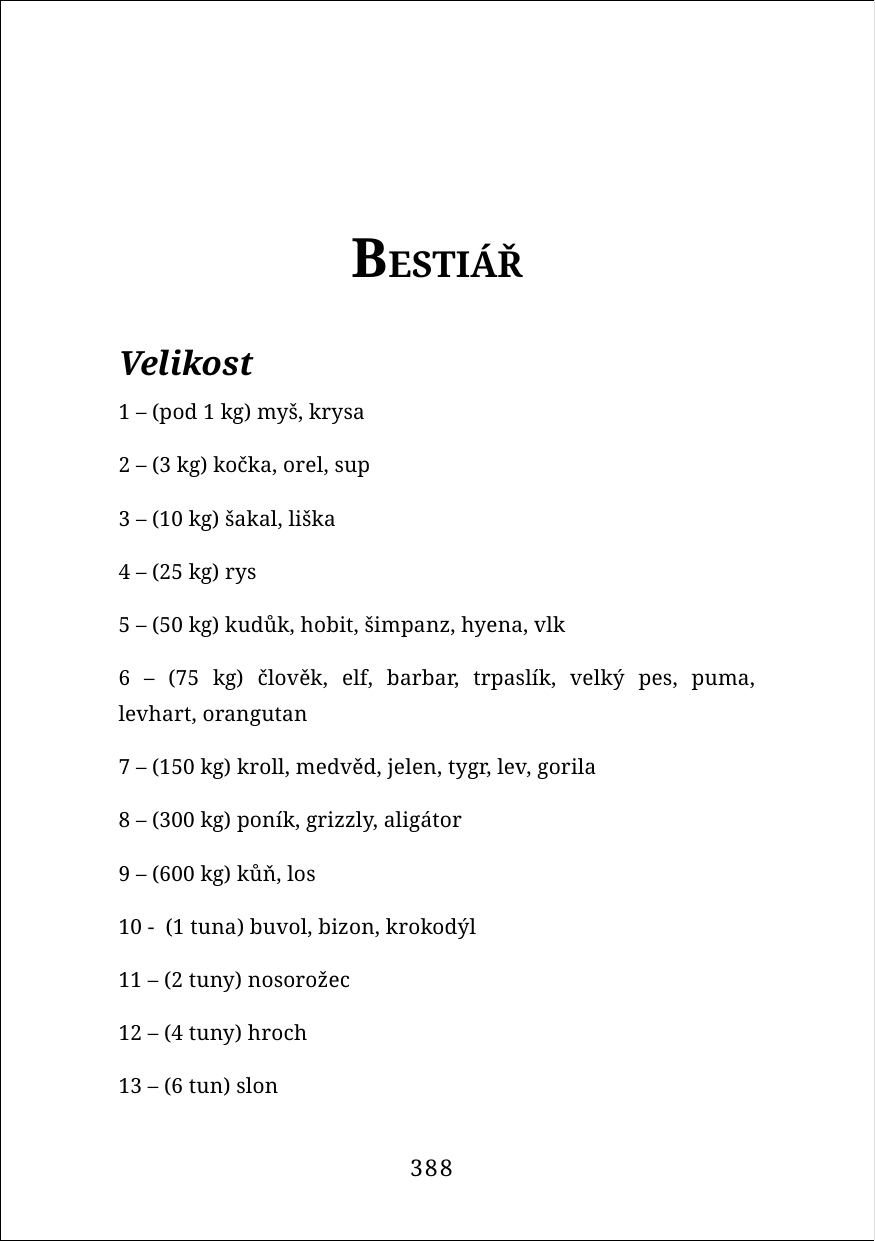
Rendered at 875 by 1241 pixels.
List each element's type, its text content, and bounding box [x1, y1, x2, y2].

text 13 – (6 tun) slon [118, 1072, 756, 1100]
subtitle Velikost [118, 340, 756, 386]
text 8 – (300 kg) poník, grizzly, aligátor [118, 805, 756, 834]
text 3 – (10 kg) šakal, liška [118, 504, 756, 532]
text 2 – (3 kg) kočka, orel, sup [118, 451, 756, 479]
text 1 – (pod 1 kg) myš, krysa [118, 397, 756, 426]
subtitle Bestiář [118, 219, 756, 293]
text 6 – (75 kg) člověk, elf, barbar, trpaslík, velký pes, puma, levhart, orangutan [118, 663, 756, 727]
text 10 - (1 tuna) buvol, bizon, krokodýl [118, 912, 756, 940]
text 11 – (2 tuny) nosorožec [118, 965, 756, 993]
text 12 – (4 tuny) hroch [118, 1018, 756, 1047]
text 5 – (50 kg) kudůk, hobit, šimpanz, hyena, vlk [118, 610, 756, 639]
text 9 – (600 kg) kůň, los [118, 859, 756, 887]
text 7 – (150 kg) kroll, medvěd, jelen, tygr, lev, gorila [118, 752, 756, 781]
text 4 – (25 kg) rys [118, 557, 756, 585]
